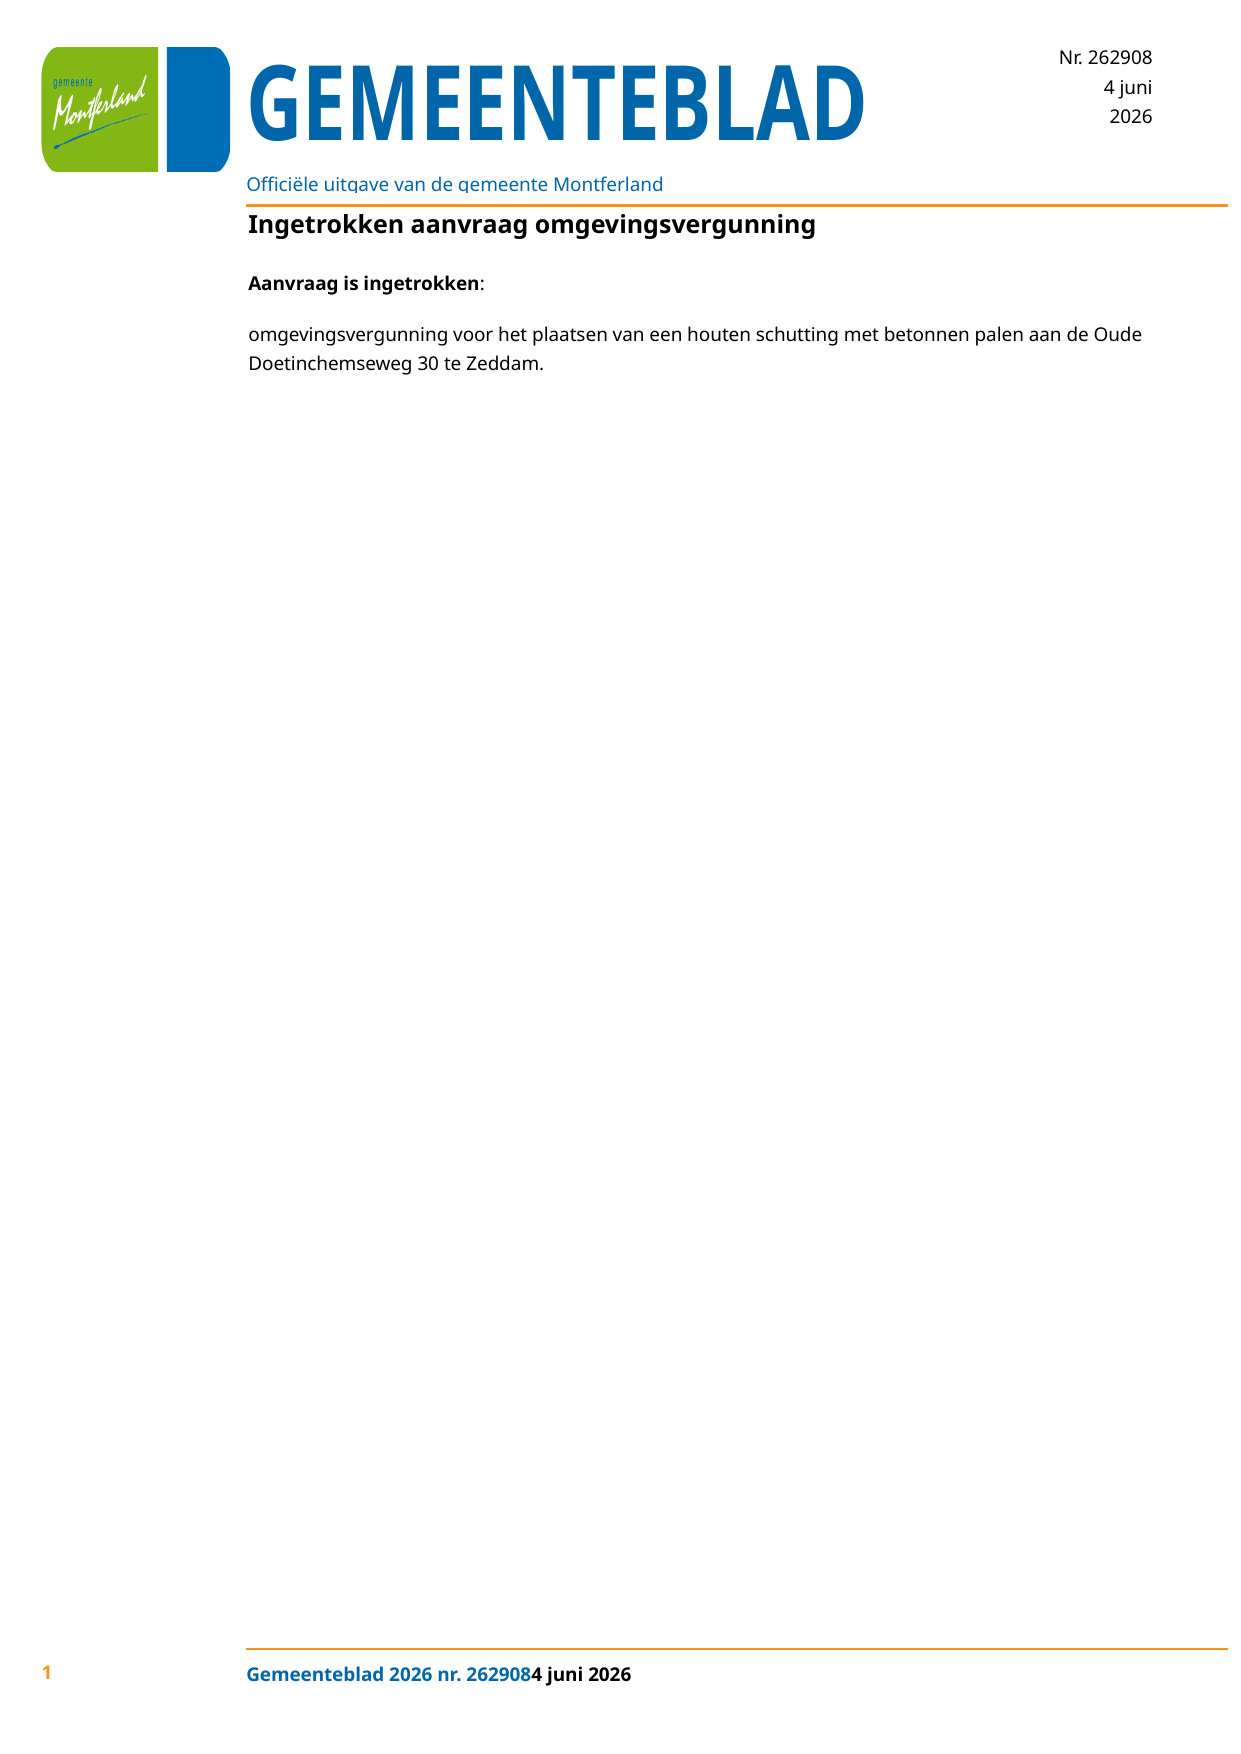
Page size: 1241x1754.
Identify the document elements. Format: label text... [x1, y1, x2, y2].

text Aanvraag is ingetrokken: [248, 270, 1152, 296]
text omgevingsvergunning voor het plaatsen van een houten schutting met betonnen palen aan de Oude Doetinchemseweg 30 te Zeddam. [248, 321, 1152, 376]
text Ingetrokken aanvraag omgevingsvergunning [248, 207, 1152, 241]
picture [41, 47, 231, 172]
